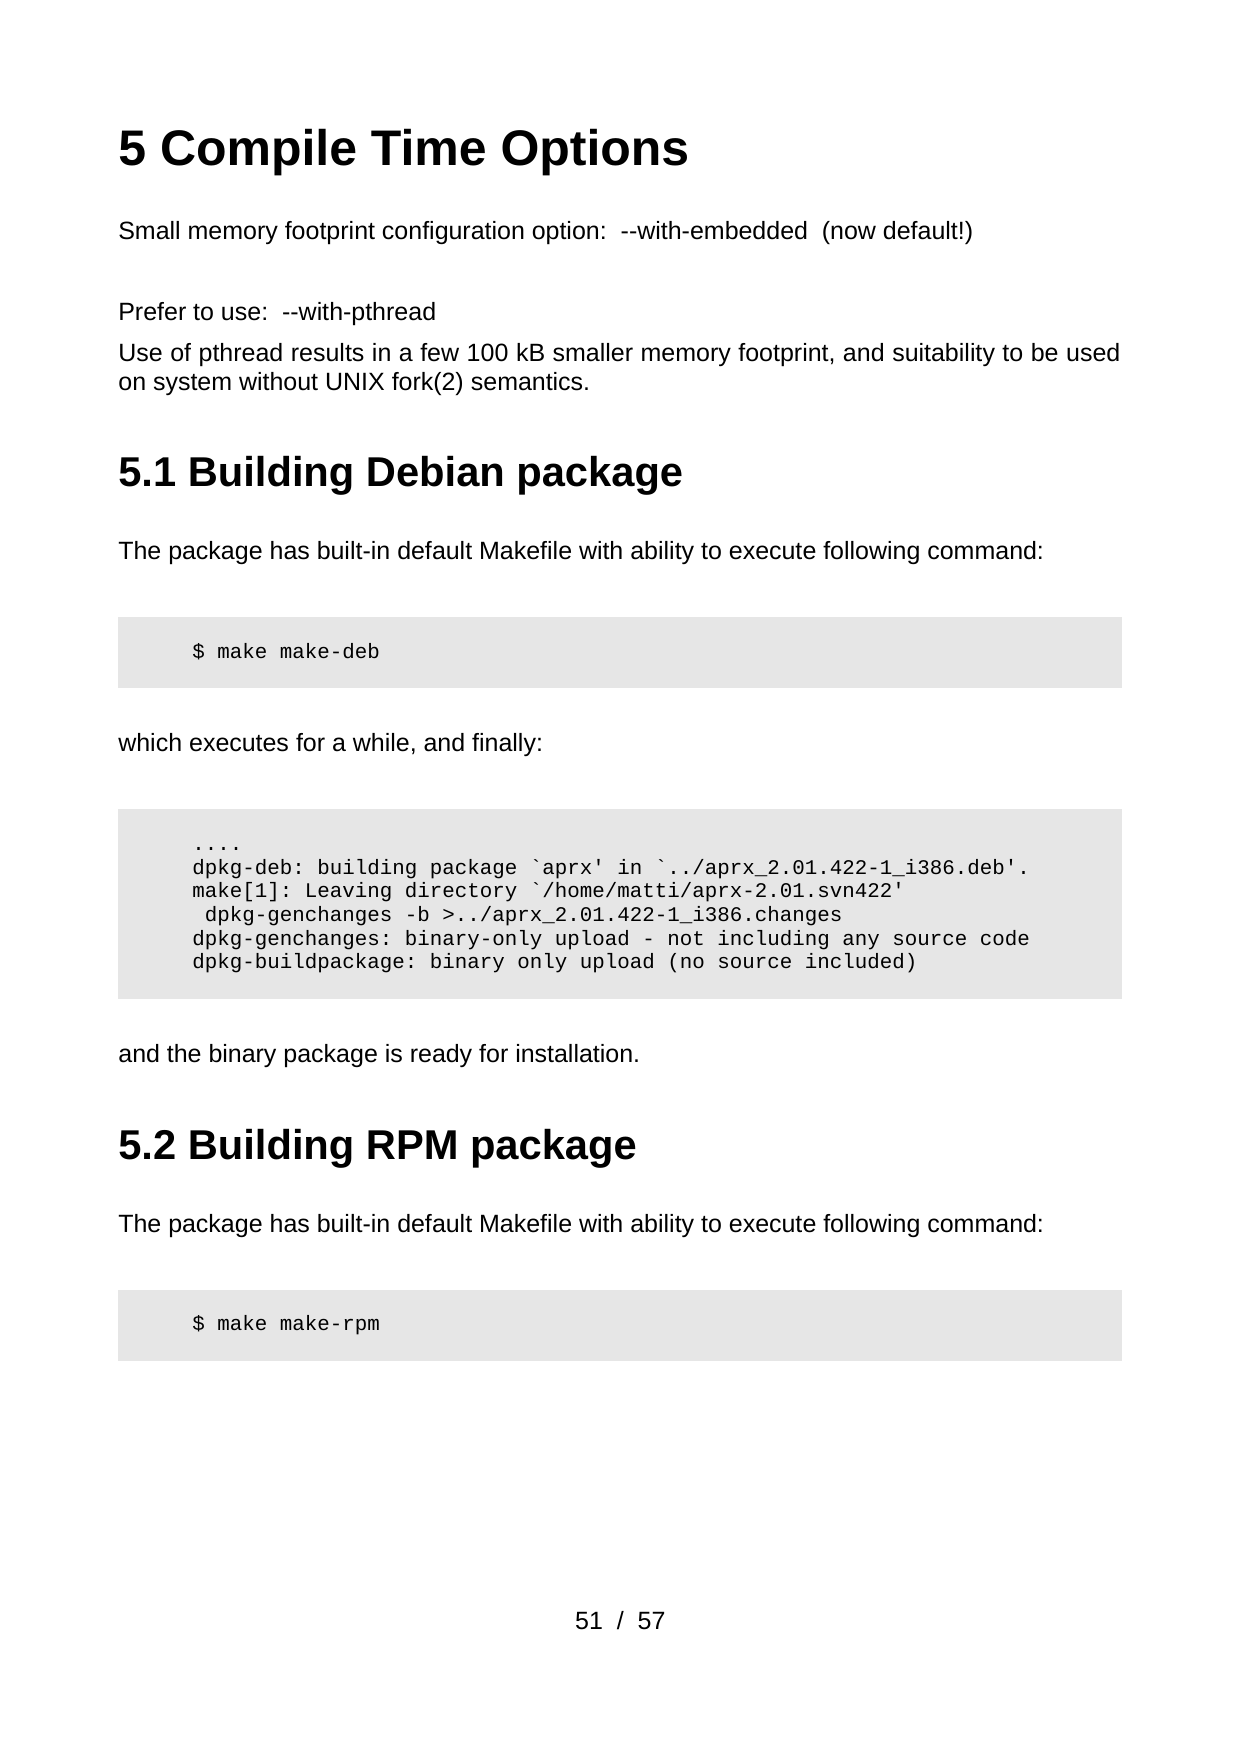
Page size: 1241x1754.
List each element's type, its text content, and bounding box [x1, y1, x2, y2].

text .... [118, 833, 1122, 857]
subtitle Compile Time Options [118, 118, 1122, 176]
text make[1]: Leaving directory `/home/matti/aprx-2.01.svn422' [118, 880, 1122, 904]
subtitle Building RPM package [118, 1120, 1122, 1168]
text dpkg-buildpackage: binary only upload (no source included) [118, 951, 1122, 975]
text $ make make-rpm [118, 1313, 1122, 1337]
text which executes for a while, and finally: [118, 728, 1122, 757]
subtitle Building Debian package [118, 447, 1122, 495]
text The package has built-in default Makefile with ability to execute following command: [118, 536, 1122, 565]
text Prefer to use: --with-pthread [118, 297, 1122, 326]
text and the binary package is ready for installation. [118, 1039, 1122, 1068]
text The package has built-in default Makefile with ability to execute following command: [118, 1209, 1122, 1237]
text Small memory footprint configuration option: --with-embedded (now default!) [118, 216, 1122, 245]
text dpkg-genchanges: binary-only upload - not including any source code [118, 928, 1122, 951]
text dpkg-genchanges -b >../aprx_2.01.422-1_i386.changes [118, 904, 1122, 928]
text $ make make-deb [118, 641, 1122, 664]
text Use of pthread results in a few 100 kB smaller memory footprint, and suitability to be used on system without UNIX fork(2) semantics. [118, 338, 1122, 395]
text dpkg-deb: building package `aprx' in `../aprx_2.01.422-1_i386.deb'. [118, 857, 1122, 880]
